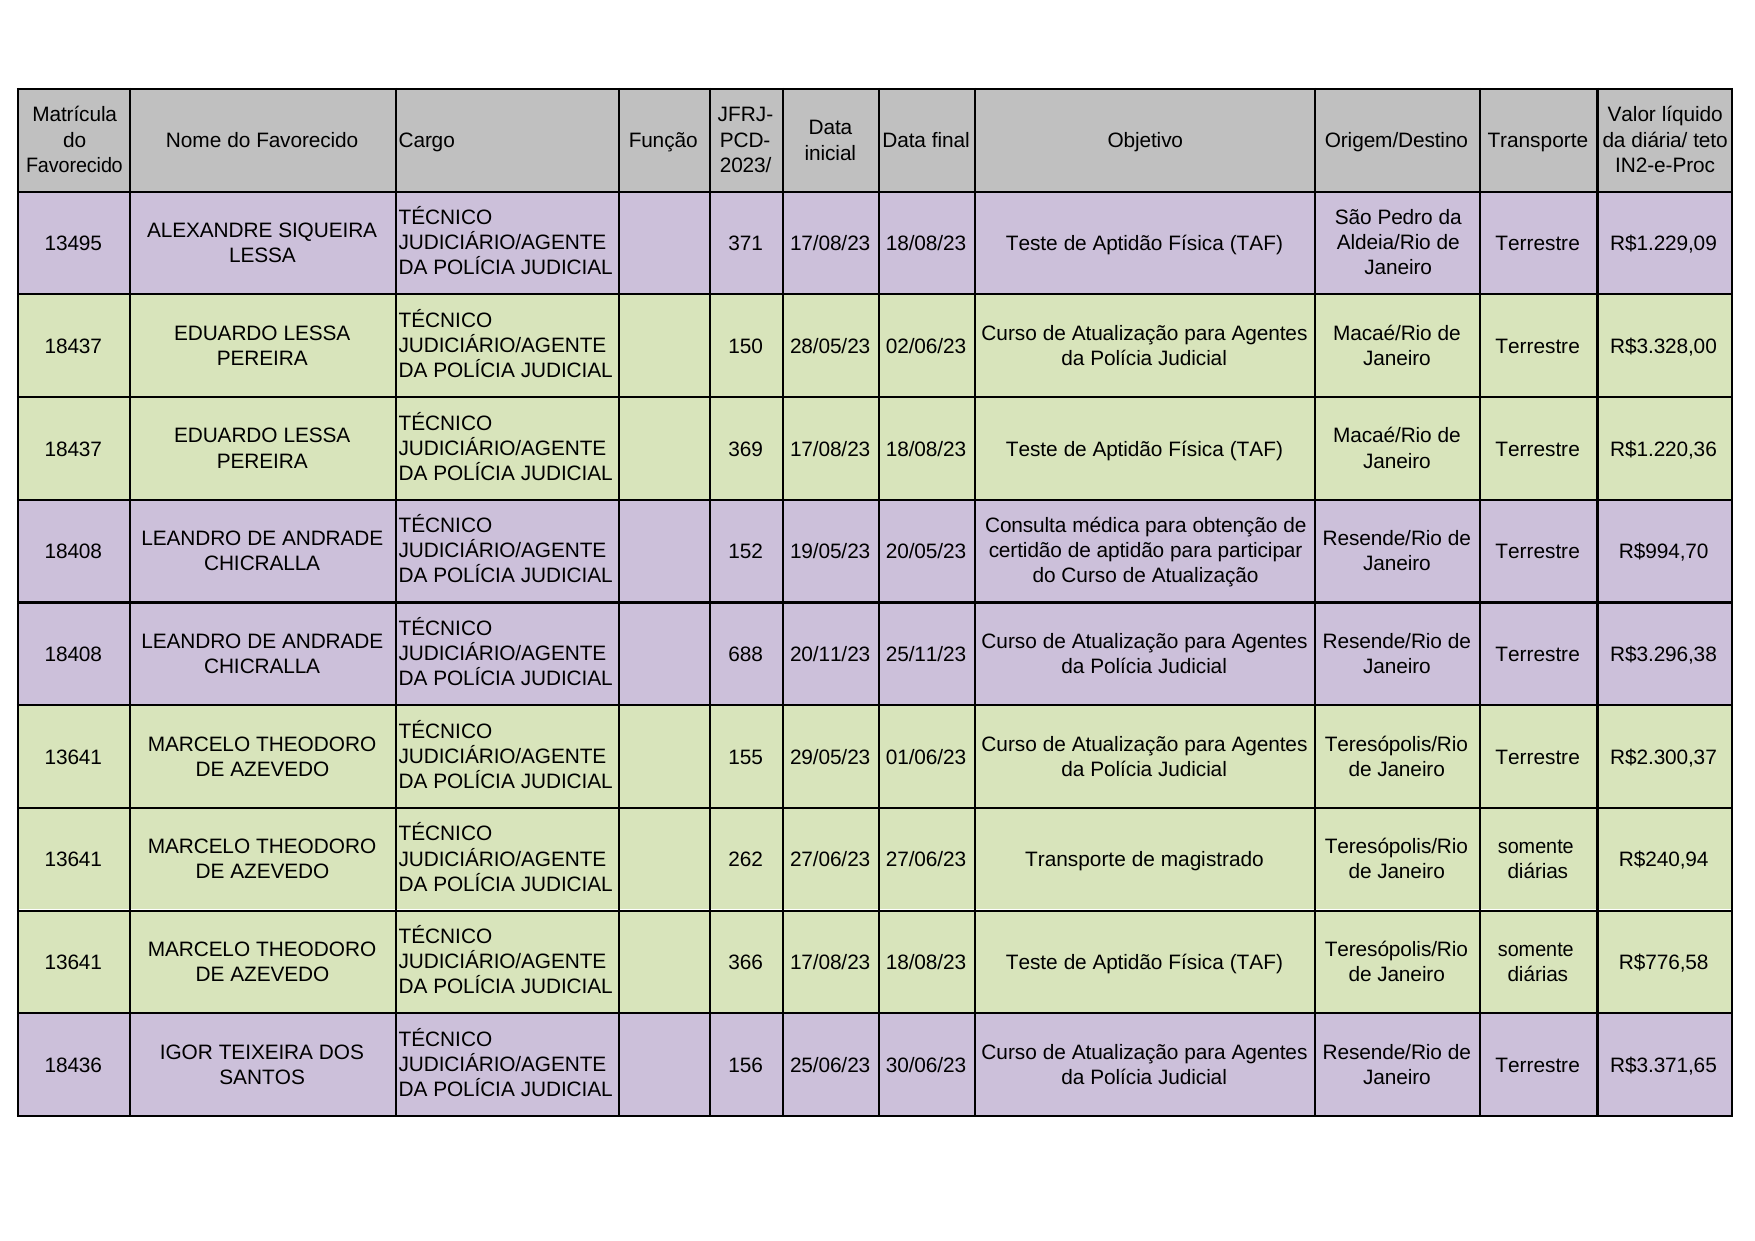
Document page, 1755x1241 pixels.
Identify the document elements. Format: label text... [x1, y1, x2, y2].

table_cell EDUARDO LESSA PEREIRA [131, 398, 395, 499]
table_header Nome do Favorecido [131, 90, 395, 191]
table_cell 25/11/23 [880, 604, 974, 704]
table_cell 27/06/23 [784, 809, 878, 909]
table_cell 152 [711, 501, 782, 601]
table_cell 155 [711, 706, 782, 807]
table_cell TÉCNICO JUDICIÁRIO/AGENTE DA POLÍCIA JUDICIAL [397, 295, 618, 396]
table_cell LEANDRO DE ANDRADE CHICRALLA [131, 604, 395, 704]
table_cell TÉCNICO JUDICIÁRIO/AGENTE DA POLÍCIA JUDICIAL [397, 809, 618, 909]
table_cell 18436 [19, 1014, 129, 1115]
table_cell Terrestre [1481, 398, 1596, 499]
table_cell Terrestre [1481, 604, 1596, 704]
table_header Data inicial [784, 90, 878, 191]
table_cell TÉCNICO JUDICIÁRIO/AGENTE DA POLÍCIA JUDICIAL [397, 706, 618, 807]
table_cell São Pedro da Aldeia/Rio de Janeiro [1316, 193, 1479, 293]
table_cell Curso de Atualização para Agentes da Polícia Judicial [976, 1014, 1314, 1115]
table_cell 20/05/23 [880, 501, 974, 601]
table_cell 688 [711, 604, 782, 704]
table_cell 18/08/23 [880, 912, 974, 1012]
table_cell Teresópolis/Rio de Janeiro [1316, 912, 1479, 1012]
table_cell 18/08/23 [880, 193, 974, 293]
table_cell R$1.220,36 [1599, 398, 1731, 499]
table_cell 17/08/23 [784, 193, 878, 293]
table_cell Teresópolis/Rio de Janeiro [1316, 809, 1479, 909]
table_cell 18437 [19, 398, 129, 499]
table_cell Teste de Aptidão Física (TAF) [976, 398, 1314, 499]
table_cell R$994,70 [1599, 501, 1731, 601]
table_cell somente diárias [1481, 809, 1596, 909]
table_cell Macaé/Rio de Janeiro [1316, 398, 1479, 499]
table_cell somente diárias [1481, 912, 1596, 1012]
table_cell 28/05/23 [784, 295, 878, 396]
table_cell MARCELO THEODORO DE AZEVEDO [131, 706, 395, 807]
table_cell Curso de Atualização para Agentes da Polícia Judicial [976, 604, 1314, 704]
table_cell 18/08/23 [880, 398, 974, 499]
table_cell 25/06/23 [784, 1014, 878, 1115]
table_cell 18408 [19, 604, 129, 704]
table_cell [620, 501, 709, 601]
table_cell 29/05/23 [784, 706, 878, 807]
table_cell 13641 [19, 809, 129, 909]
table_cell IGOR TEIXEIRA DOS SANTOS [131, 1014, 395, 1115]
table_cell [620, 193, 709, 293]
table_cell Resende/Rio de Janeiro [1316, 501, 1479, 601]
table_cell Teste de Aptidão Física (TAF) [976, 193, 1314, 293]
table_cell Resende/Rio de Janeiro [1316, 1014, 1479, 1115]
table_cell Consulta médica para obtenção de certidão de aptidão para participar do Curso de Atualização [976, 501, 1314, 601]
table_cell R$2.300,37 [1599, 706, 1731, 807]
table_cell Macaé/Rio de Janeiro [1316, 295, 1479, 396]
table_cell [620, 398, 709, 499]
table_cell 371 [711, 193, 782, 293]
table_header Valor líquido da diária/ teto IN2-e-Proc [1599, 90, 1731, 191]
table_cell 17/08/23 [784, 398, 878, 499]
table_cell [620, 1014, 709, 1115]
table_cell Resende/Rio de Janeiro [1316, 604, 1479, 704]
table_cell 01/06/23 [880, 706, 974, 807]
table_cell Terrestre [1481, 295, 1596, 396]
table_cell [620, 295, 709, 396]
table_cell TÉCNICO JUDICIÁRIO/AGENTE DA POLÍCIA JUDICIAL [397, 398, 618, 499]
table_cell 18408 [19, 501, 129, 601]
table_cell TÉCNICO JUDICIÁRIO/AGENTE DA POLÍCIA JUDICIAL [397, 501, 618, 601]
table_cell MARCELO THEODORO DE AZEVEDO [131, 912, 395, 1012]
table_cell 369 [711, 398, 782, 499]
table_cell Teste de Aptidão Física (TAF) [976, 912, 1314, 1012]
table_cell 20/11/23 [784, 604, 878, 704]
table_cell Curso de Atualização para Agentes da Polícia Judicial [976, 295, 1314, 396]
table_cell 13641 [19, 912, 129, 1012]
table_cell R$240,94 [1599, 809, 1731, 909]
table_cell Terrestre [1481, 193, 1596, 293]
table_cell 13641 [19, 706, 129, 807]
table_cell R$1.229,09 [1599, 193, 1731, 293]
table_cell 17/08/23 [784, 912, 878, 1012]
table_cell Terrestre [1481, 706, 1596, 807]
table_cell 30/06/23 [880, 1014, 974, 1115]
table_cell 18437 [19, 295, 129, 396]
table_cell EDUARDO LESSA PEREIRA [131, 295, 395, 396]
table_cell R$3.296,38 [1599, 604, 1731, 704]
table_cell R$776,58 [1599, 912, 1731, 1012]
table_cell MARCELO THEODORO DE AZEVEDO [131, 809, 395, 909]
table_cell Terrestre [1481, 1014, 1596, 1115]
table_header Matrícula do Favorecido [19, 90, 129, 191]
table_cell Curso de Atualização para Agentes da Polícia Judicial [976, 706, 1314, 807]
table_header Data final [880, 90, 974, 191]
table_cell 262 [711, 809, 782, 909]
table_cell Terrestre [1481, 501, 1596, 601]
table_cell 19/05/23 [784, 501, 878, 601]
table_cell Teresópolis/Rio de Janeiro [1316, 706, 1479, 807]
table_cell TÉCNICO JUDICIÁRIO/AGENTE DA POLÍCIA JUDICIAL [397, 604, 618, 704]
table_header Cargo [397, 90, 618, 191]
table_cell R$3.328,00 [1599, 295, 1731, 396]
table_header Origem/Destino [1316, 90, 1479, 191]
table_cell TÉCNICO JUDICIÁRIO/AGENTE DA POLÍCIA JUDICIAL [397, 1014, 618, 1115]
table_cell 150 [711, 295, 782, 396]
table_cell ALEXANDRE SIQUEIRA LESSA [131, 193, 395, 293]
table_cell [620, 912, 709, 1012]
table_cell 27/06/23 [880, 809, 974, 909]
table_cell TÉCNICO JUDICIÁRIO/AGENTE DA POLÍCIA JUDICIAL [397, 912, 618, 1012]
table_cell R$3.371,65 [1599, 1014, 1731, 1115]
table_cell TÉCNICO JUDICIÁRIO/AGENTE DA POLÍCIA JUDICIAL [397, 193, 618, 293]
table_header Objetivo [976, 90, 1314, 191]
table_cell [620, 706, 709, 807]
table_header JFRJ- PCD- 2023/ [711, 90, 782, 191]
table_header Função [620, 90, 709, 191]
table_cell [620, 604, 709, 704]
table_header Transporte [1481, 90, 1596, 191]
table_cell Transporte de magistrado [976, 809, 1314, 909]
table_cell 156 [711, 1014, 782, 1115]
table_cell 02/06/23 [880, 295, 974, 396]
table_cell [620, 809, 709, 909]
table_cell LEANDRO DE ANDRADE CHICRALLA [131, 501, 395, 601]
table_cell 366 [711, 912, 782, 1012]
table_cell 13495 [19, 193, 129, 293]
